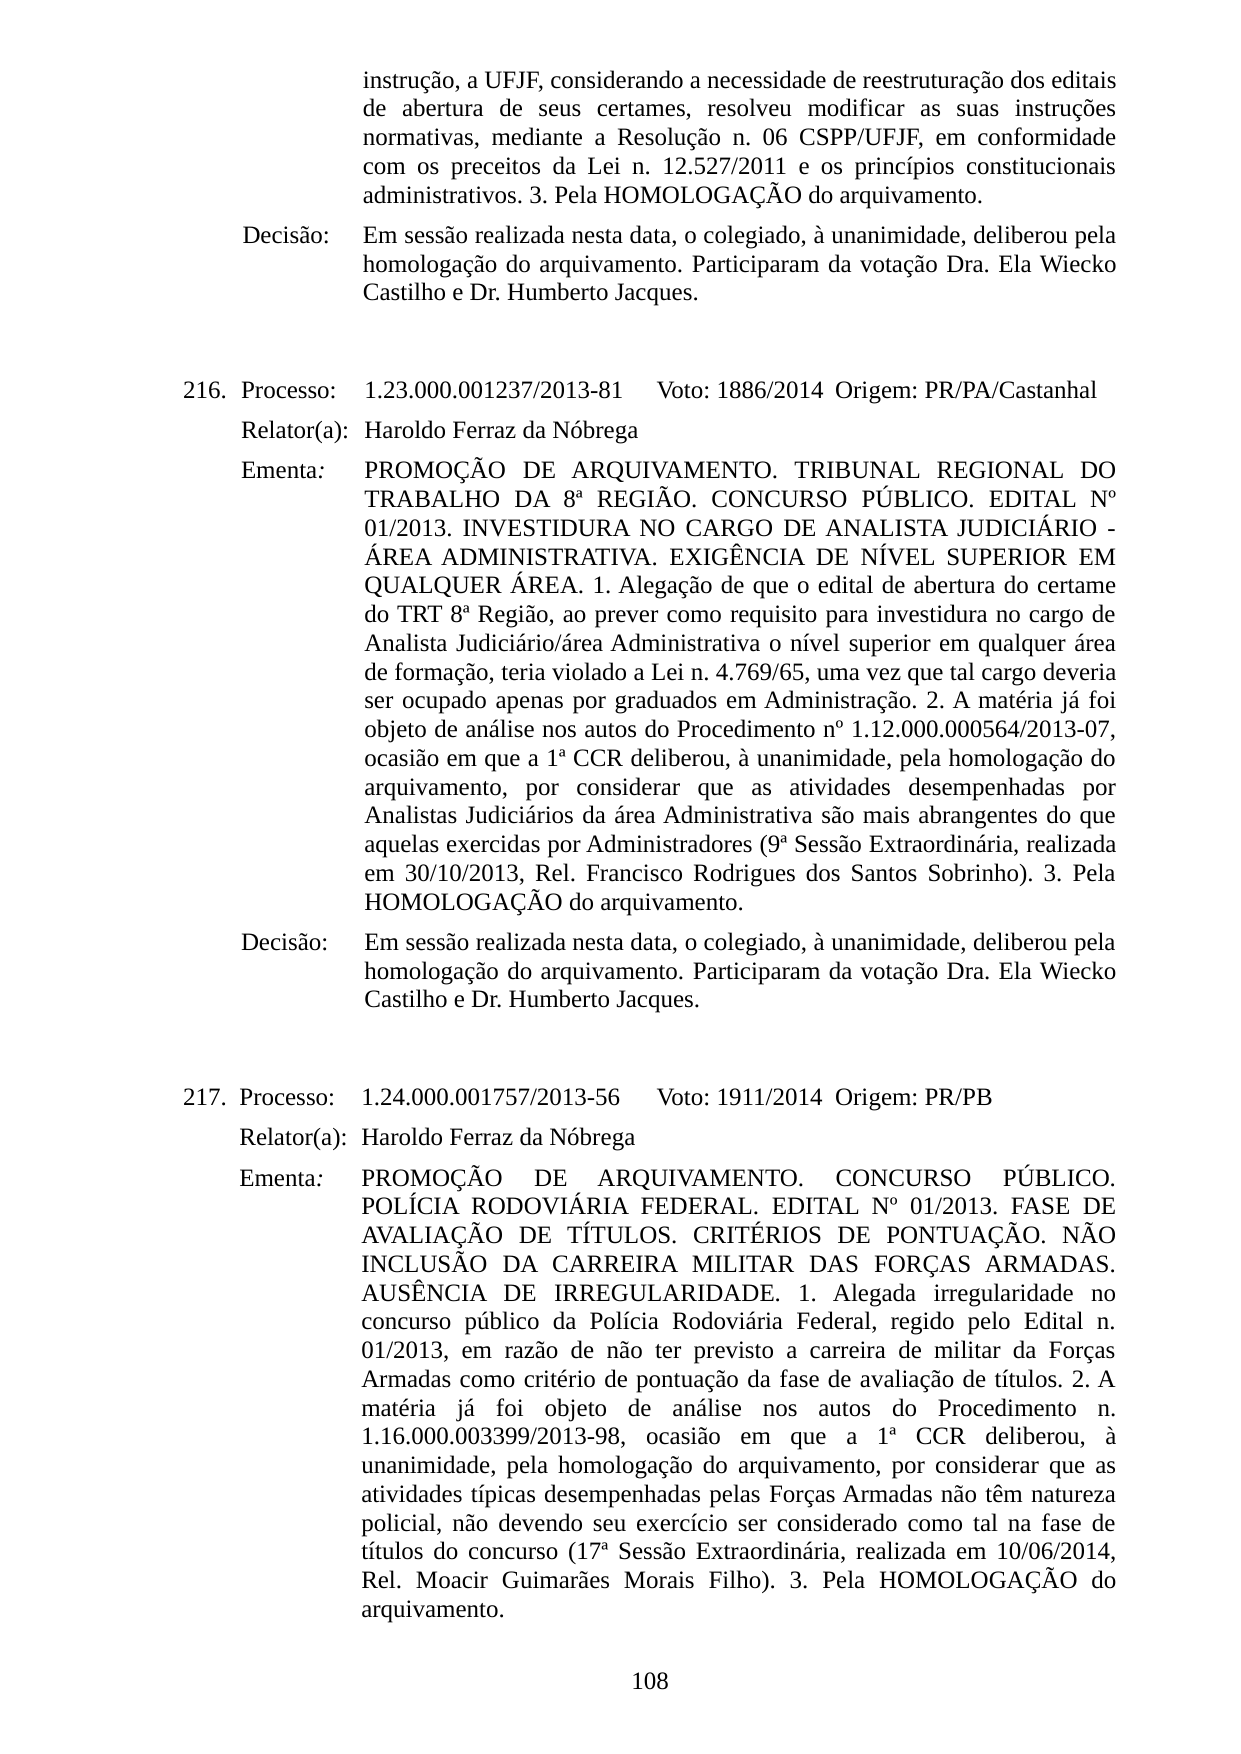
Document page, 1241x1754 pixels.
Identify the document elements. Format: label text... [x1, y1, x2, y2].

table_header Voto: 1911/2014 [651, 1077, 829, 1117]
table_cell Ementa: [234, 1157, 355, 1628]
table_cell [237, 59, 357, 214]
table_cell Ementa: [235, 450, 358, 921]
table_cell Haroldo Ferraz da Nóbrega [355, 1117, 1122, 1157]
table_header Processo: [235, 370, 358, 410]
table_header 1.24.000.001757/2013-56 [355, 1077, 651, 1117]
table_cell instrução, a UFJF, considerando a necessidade de reestruturação dos editais de abertura de seus certames, resolveu modificar as suas instruções normativas, mediante a Resolução n. 06 CSPP/UFJF, em conformidade com os preceitos da Lei n. 12.527/2011 e os princípios constitucionais administrativos. 3. Pela HOMOLOGAÇÃO do arquivamento. [357, 59, 1122, 214]
table_cell Em sessão realizada nesta data, o colegiado, à unanimidade, deliberou pela homologação do arquivamento. Participaram da votação Dra. Ela Wiecko Castilho e Dr. Humberto Jacques. [359, 921, 1122, 1019]
table_cell [177, 214, 237, 312]
table_header Processo: [234, 1077, 355, 1117]
table_cell Decisão: [235, 921, 358, 1019]
table_header Origem: PR/PA/Castanhal [829, 370, 1122, 410]
table_cell [177, 59, 237, 214]
table_cell Em sessão realizada nesta data, o colegiado, à unanimidade, deliberou pela homologação do arquivamento. Participaram da votação Dra. Ela Wiecko Castilho e Dr. Humberto Jacques. [357, 214, 1122, 312]
table_header 217. [177, 1077, 233, 1117]
table_cell PROMOÇÃO DE ARQUIVAMENTO. TRIBUNAL REGIONAL DO TRABALHO DA 8ª REGIÃO. CONCURSO PÚBLICO. EDITAL Nº 01/2013. INVESTIDURA NO CARGO DE ANALISTA JUDICIÁRIO - ÁREA ADMINISTRATIVA. EXIGÊNCIA DE NÍVEL SUPERIOR EM QUALQUER ÁREA. 1. Alegação de que o edital de abertura do certame do TRT 8ª Região, ao prever como requisito para investidura no cargo de Analista Judiciário/área Administrativa o nível superior em qualquer área de formação, teria violado a Lei n. 4.769/65, uma vez que tal cargo deveria ser ocupado apenas por graduados em Administração. 2. A matéria já foi objeto de análise nos autos do Procedimento nº 1.12.000.000564/2013-07, ocasião em que a 1ª CCR deliberou, à unanimidade, pela homologação do arquivamento, por considerar que as atividades desempenhadas por Analistas Judiciários da área Administrativa são mais abrangentes do que aquelas exercidas por Administradores (9ª Sessão Extraordinária, realizada em 30/10/2013, Rel. Francisco Rodrigues dos Santos Sobrinho). 3. Pela HOMOLOGAÇÃO do arquivamento. [359, 450, 1122, 921]
table_cell [177, 1157, 233, 1628]
table_cell [177, 921, 235, 1019]
table_header 1.23.000.001237/2013-81 [359, 370, 651, 410]
table_cell Relator(a): [235, 410, 358, 450]
table_header 216. [177, 370, 235, 410]
table_cell [177, 410, 235, 450]
table_cell Relator(a): [234, 1117, 355, 1157]
table_cell Decisão: [237, 214, 357, 312]
table_header Voto: 1886/2014 [651, 370, 829, 410]
table_cell PROMOÇÃO DE ARQUIVAMENTO. CONCURSO PÚBLICO. POLÍCIA RODOVIÁRIA FEDERAL. EDITAL Nº 01/2013. FASE DE AVALIAÇÃO DE TÍTULOS. CRITÉRIOS DE PONTUAÇÃO. NÃO INCLUSÃO DA CARREIRA MILITAR DAS FORÇAS ARMADAS. AUSÊNCIA DE IRREGULARIDADE. 1. Alegada irregularidade no concurso público da Polícia Rodoviária Federal, regido pelo Edital n. 01/2013, em razão de não ter previsto a carreira de militar da Forças Armadas como critério de pontuação da fase de avaliação de títulos. 2. A matéria já foi objeto de análise nos autos do Procedimento n. 1.16.000.003399/2013-98, ocasião em que a 1ª CCR deliberou, à unanimidade, pela homologação do arquivamento, por considerar que as atividades típicas desempenhadas pelas Forças Armadas não têm natureza policial, não devendo seu exercício ser considerado como tal na fase de títulos do concurso (17ª Sessão Extraordinária, realizada em 10/06/2014, Rel. Moacir Guimarães Morais Filho). 3. Pela HOMOLOGAÇÃO do arquivamento. [355, 1157, 1122, 1628]
table_header Origem: PR/PB [829, 1077, 1122, 1117]
table_cell [177, 450, 235, 921]
table_cell [177, 1117, 233, 1157]
table_cell Haroldo Ferraz da Nóbrega [359, 410, 1122, 450]
